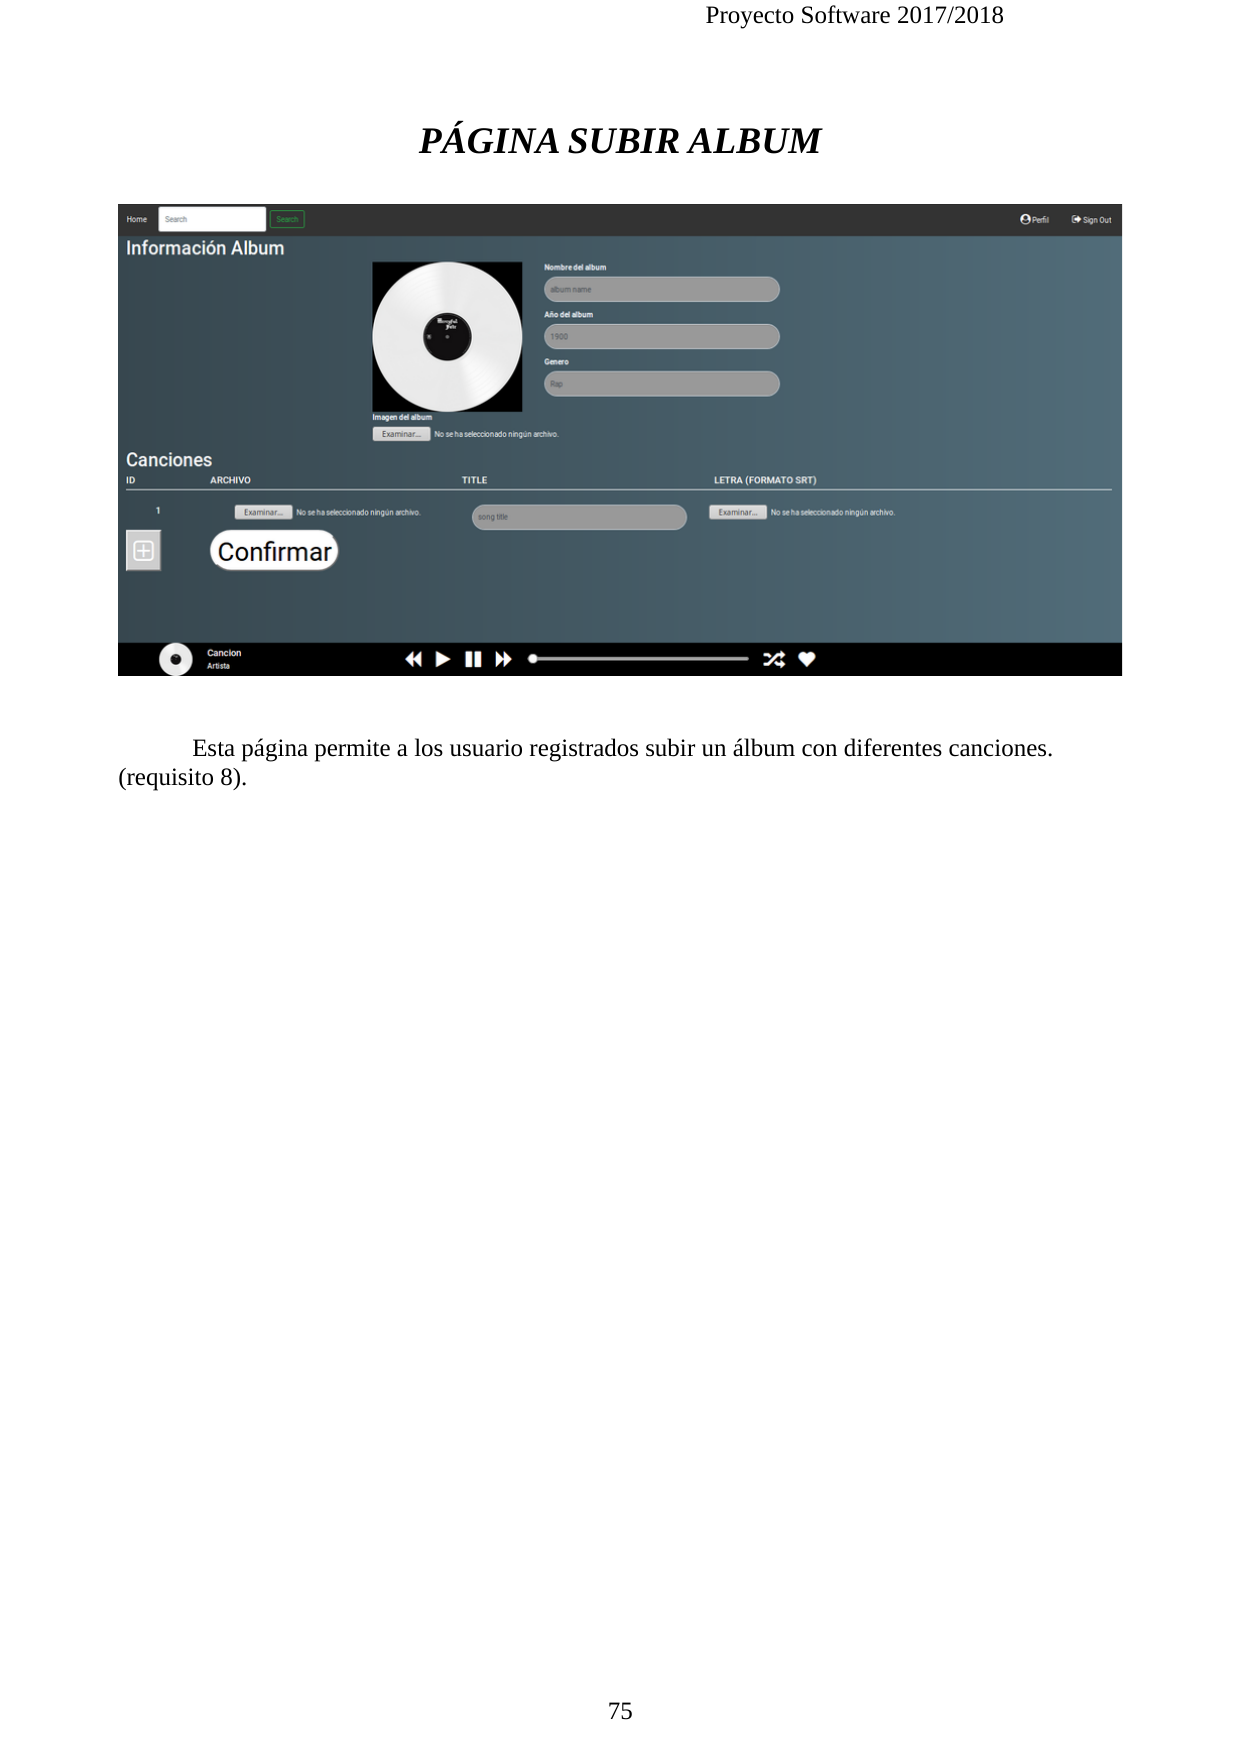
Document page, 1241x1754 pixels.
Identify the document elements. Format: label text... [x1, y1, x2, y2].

text Esta página permite a los usuario registrados subir un álbum con diferentes canciones. (requisito 8). [118, 733, 1122, 791]
picture [118, 204, 1123, 676]
text PÁGINA SUBIR ALBUM [118, 118, 1122, 161]
